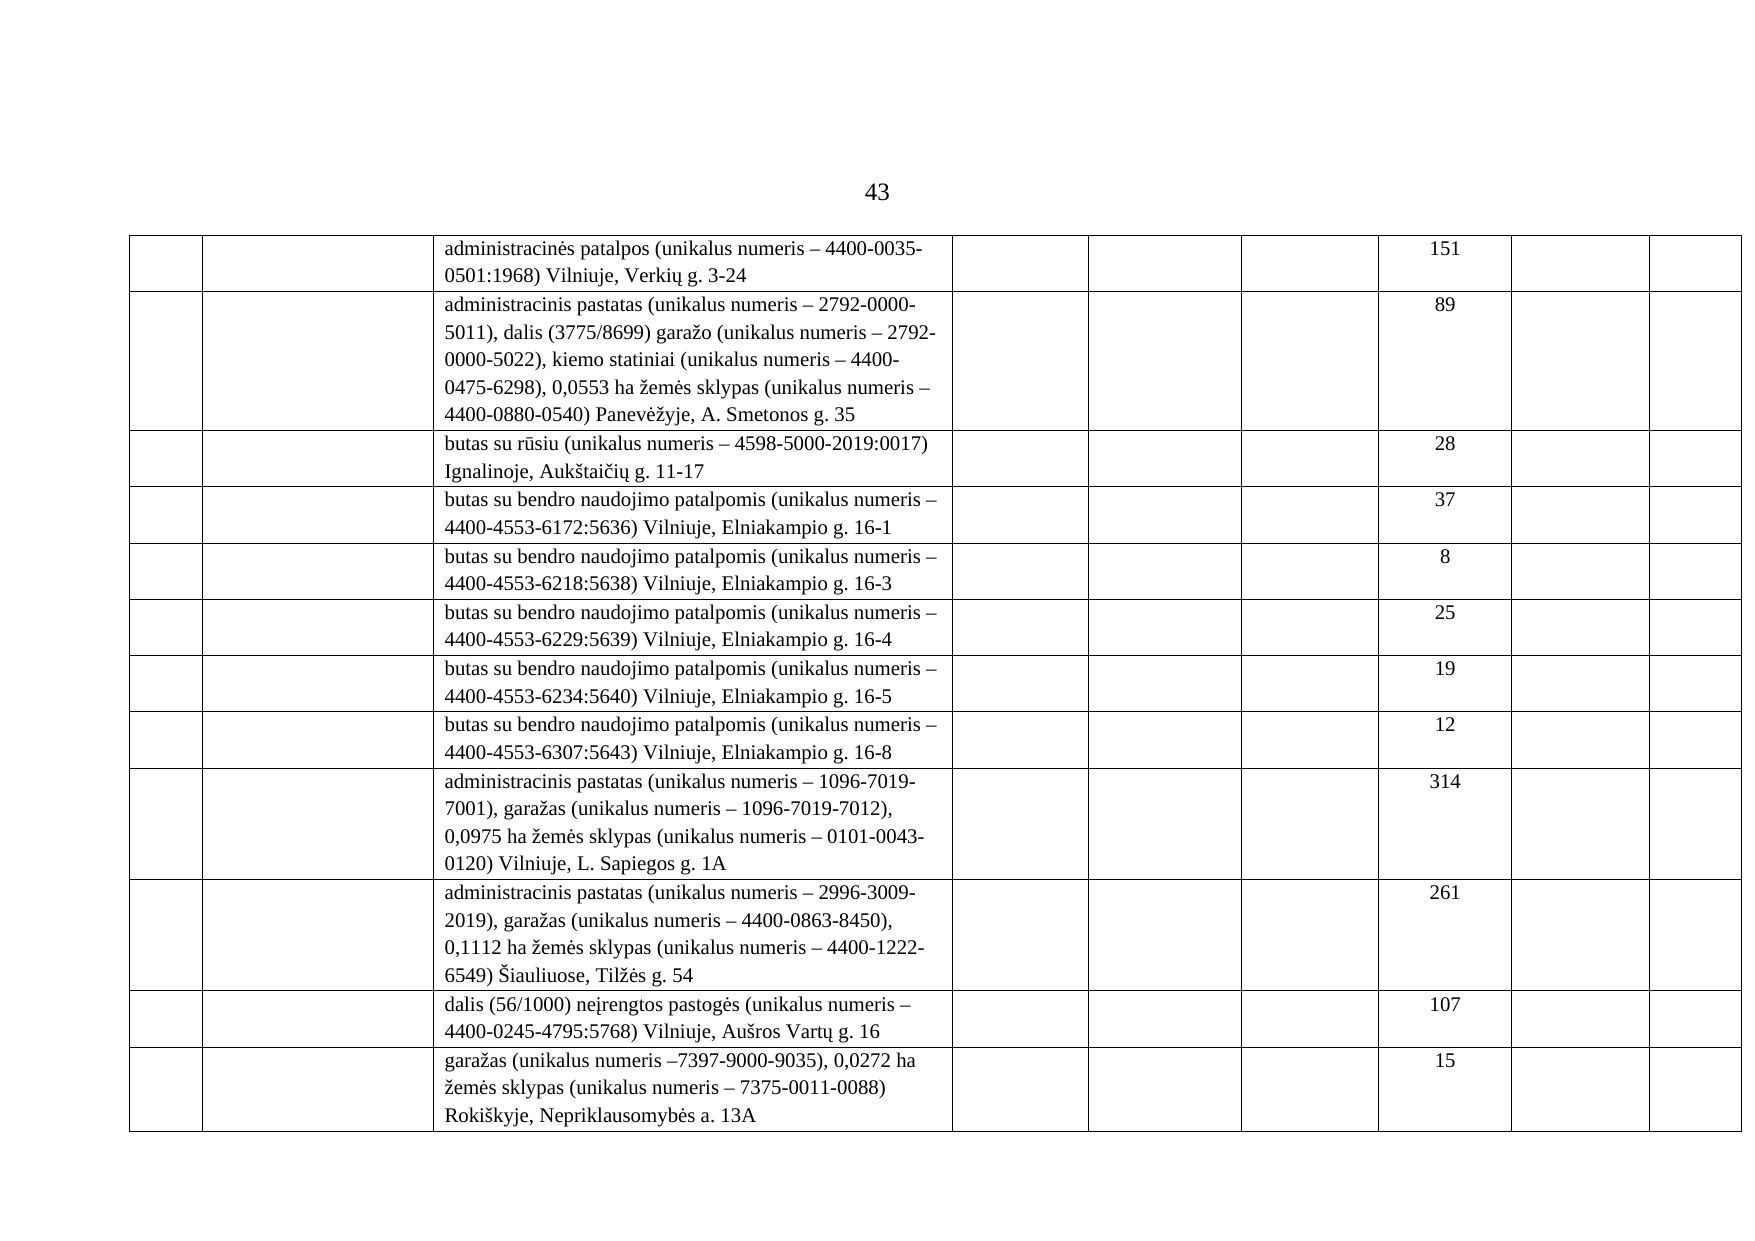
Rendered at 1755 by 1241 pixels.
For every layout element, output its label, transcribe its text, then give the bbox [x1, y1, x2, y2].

table_cell [1742, 879, 1754, 990]
table_cell [130, 236, 202, 291]
table_cell 15 [1379, 1048, 1511, 1131]
table_cell [953, 1048, 1088, 1131]
table_cell dalis (56/1000) neįrengtos pastogės (unikalus numeris – 4400-0245-4795:5768) Vilniuje, Aušros Vartų g. 16 [434, 991, 952, 1047]
table_cell [1242, 991, 1378, 1047]
table_cell [1242, 1048, 1378, 1131]
table_cell [1512, 544, 1649, 599]
table_cell [1650, 292, 1741, 430]
table_cell butas su bendro naudojimo patalpomis (unikalus numeris – 4400-4553-6307:5643) Vilniuje, Elniakampio g. 16-8 [434, 712, 952, 767]
table_cell garažas (unikalus numeris –7397-9000-9035), 0,0272 ha žemės sklypas (unikalus numeris – 7375-0011-0088) Rokiškyje, Nepriklausomybės a. 13A [434, 1048, 952, 1131]
table_cell [1242, 292, 1378, 430]
table_cell [1650, 600, 1741, 655]
table_cell [203, 431, 433, 486]
table_cell [1089, 487, 1241, 542]
table_cell [1242, 431, 1378, 486]
table_cell [1089, 600, 1241, 655]
table_cell [1742, 430, 1754, 486]
table_cell [1742, 543, 1754, 599]
table_cell [1742, 486, 1754, 542]
table_cell 37 [1379, 487, 1511, 542]
table_cell [1512, 880, 1649, 990]
table_cell [1089, 236, 1241, 291]
table_cell [953, 600, 1088, 655]
table_cell [953, 769, 1088, 879]
table_cell [203, 880, 433, 990]
table_cell administracinis pastatas (unikalus numeris – 2996-3009-2019), garažas (unikalus numeris – 4400-0863-8450), 0,1112 ha žemės sklypas (unikalus numeris – 4400-1222-6549) Šiauliuose, Tilžės g. 54 [434, 880, 952, 990]
table_cell 107 [1379, 991, 1511, 1047]
table_cell [1512, 236, 1649, 291]
table_cell [953, 487, 1088, 542]
table_cell [1242, 769, 1378, 879]
table_cell [130, 880, 202, 990]
table_cell [1650, 1048, 1741, 1131]
table_cell [1650, 236, 1741, 291]
table_cell [1650, 487, 1741, 542]
table_cell 12 [1379, 712, 1511, 767]
table_cell [1650, 880, 1741, 990]
table_cell butas su rūsiu (unikalus numeris – 4598-5000-2019:0017) Ignalinoje, Aukštaičių g. 11-17 [434, 431, 952, 486]
table_cell 19 [1379, 656, 1511, 711]
table_cell [1742, 235, 1754, 291]
table_cell [953, 991, 1088, 1047]
table_cell [1512, 769, 1649, 879]
table_cell 151 [1379, 236, 1511, 291]
table_cell [1242, 236, 1378, 291]
table_cell [953, 431, 1088, 486]
table_cell [1242, 712, 1378, 767]
table_cell administracinis pastatas (unikalus numeris – 1096-7019-7001), garažas (unikalus numeris – 1096-7019-7012), 0,0975 ha žemės sklypas (unikalus numeris – 0101-0043-0120) Vilniuje, L. Sapiegos g. 1A [434, 769, 952, 879]
table_cell [1089, 712, 1241, 767]
table_cell [130, 1048, 202, 1131]
table_cell 261 [1379, 880, 1511, 990]
table_cell 314 [1379, 769, 1511, 879]
table_cell [1742, 655, 1754, 711]
table_cell [203, 1048, 433, 1131]
table_cell [1512, 292, 1649, 430]
table_cell [1512, 712, 1649, 767]
table_cell [1089, 544, 1241, 599]
table_cell [1650, 656, 1741, 711]
table_cell [203, 656, 433, 711]
table_cell [130, 292, 202, 430]
table_cell 8 [1379, 544, 1511, 599]
table_cell [1512, 656, 1649, 711]
table_cell [953, 236, 1088, 291]
table_cell 28 [1379, 431, 1511, 486]
table_cell [1742, 599, 1754, 655]
table_cell [203, 236, 433, 291]
table_cell [1742, 990, 1754, 1047]
table_cell [203, 487, 433, 542]
table_cell administracinės patalpos (unikalus numeris – 4400-0035-0501:1968) Vilniuje, Verkių g. 3-24 [434, 236, 952, 291]
table_cell [1742, 1047, 1754, 1131]
table_cell [1242, 880, 1378, 990]
table_cell [953, 292, 1088, 430]
table_cell butas su bendro naudojimo patalpomis (unikalus numeris – 4400-4553-6229:5639) Vilniuje, Elniakampio g. 16-4 [434, 600, 952, 655]
table_cell [1650, 431, 1741, 486]
table_cell [1650, 769, 1741, 879]
table_cell [203, 600, 433, 655]
table_cell 89 [1379, 292, 1511, 430]
table_cell [1512, 991, 1649, 1047]
table_cell [1512, 600, 1649, 655]
table_cell [130, 544, 202, 599]
table_cell [1242, 656, 1378, 711]
table_cell [1089, 769, 1241, 879]
table_cell [203, 544, 433, 599]
table_cell [1089, 431, 1241, 486]
table_cell [1242, 600, 1378, 655]
table_cell [953, 712, 1088, 767]
table_cell [1089, 880, 1241, 990]
table_cell administracinis pastatas (unikalus numeris – 2792-0000-5011), dalis (3775/8699) garažo (unikalus numeris – 2792-0000-5022), kiemo statiniai (unikalus numeris – 4400-0475-6298), 0,0553 ha žemės sklypas (unikalus numeris – 4400-0880-0540) Panevėžyje, A. Smetonos g. 35 [434, 292, 952, 430]
table_cell [130, 487, 202, 542]
table_cell [1242, 544, 1378, 599]
table_cell [130, 769, 202, 879]
table_cell [1742, 768, 1754, 879]
table_cell [953, 880, 1088, 990]
table_cell [1242, 487, 1378, 542]
table_cell 25 [1379, 600, 1511, 655]
table_cell [1089, 292, 1241, 430]
table_cell [203, 991, 433, 1047]
table_cell butas su bendro naudojimo patalpomis (unikalus numeris – 4400-4553-6172:5636) Vilniuje, Elniakampio g. 16-1 [434, 487, 952, 542]
table_cell [1742, 291, 1754, 430]
table_cell [130, 712, 202, 767]
table_cell butas su bendro naudojimo patalpomis (unikalus numeris – 4400-4553-6218:5638) Vilniuje, Elniakampio g. 16-3 [434, 544, 952, 599]
table_cell [953, 656, 1088, 711]
table_cell [203, 292, 433, 430]
table_cell [1650, 991, 1741, 1047]
table_cell [130, 431, 202, 486]
table_cell [1650, 544, 1741, 599]
table_cell [1512, 1048, 1649, 1131]
table_cell [130, 656, 202, 711]
table_cell [953, 544, 1088, 599]
table_cell butas su bendro naudojimo patalpomis (unikalus numeris – 4400-4553-6234:5640) Vilniuje, Elniakampio g. 16-5 [434, 656, 952, 711]
table_cell [130, 600, 202, 655]
table_cell [1089, 991, 1241, 1047]
table_cell [1650, 712, 1741, 767]
table_cell [1512, 431, 1649, 486]
table_cell [1742, 711, 1754, 767]
table_cell [1089, 656, 1241, 711]
table_cell [203, 712, 433, 767]
table_cell [203, 769, 433, 879]
table_cell [130, 991, 202, 1047]
table_cell [1512, 487, 1649, 542]
table_cell [1089, 1048, 1241, 1131]
